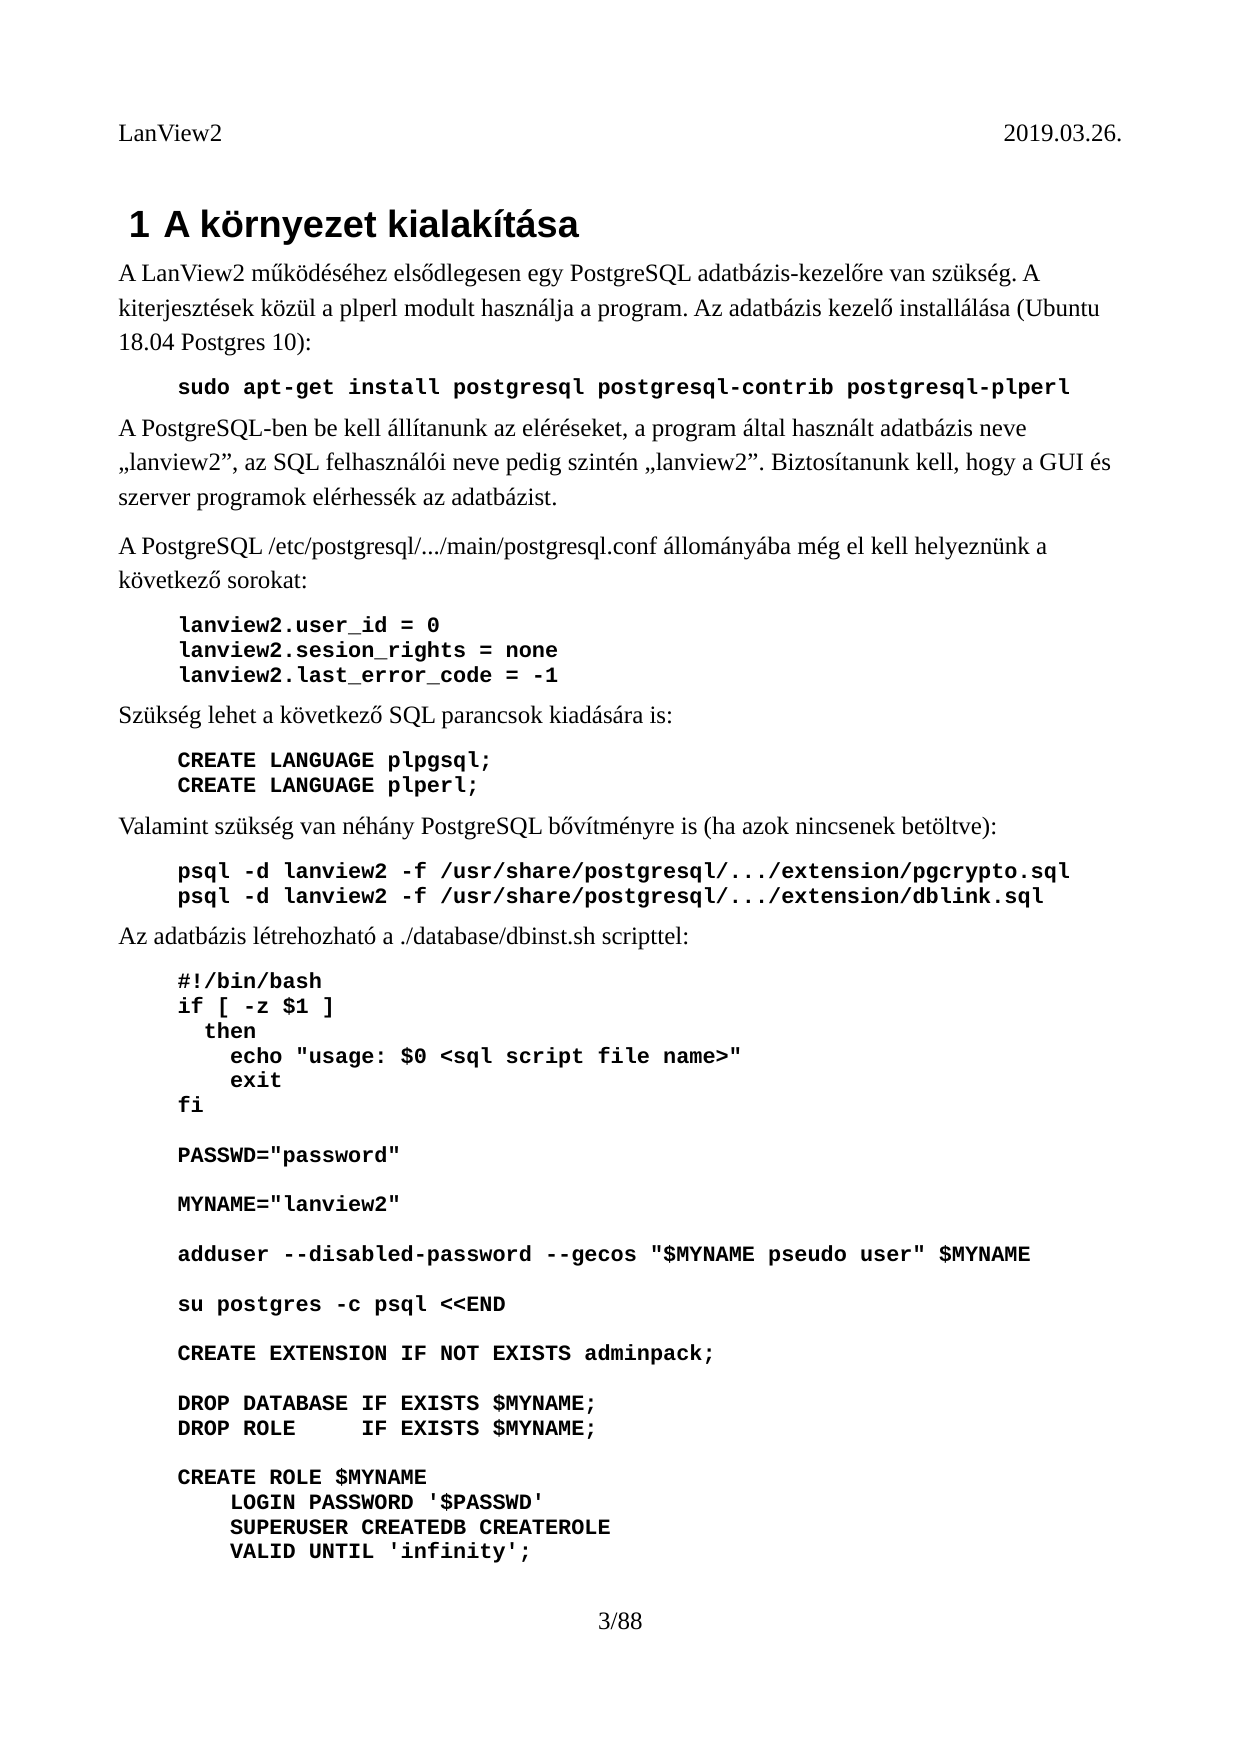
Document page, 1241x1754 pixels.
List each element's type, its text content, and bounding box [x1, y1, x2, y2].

text A PostgreSQL-ben be kell állítanunk az eléréseket, a program által használt adatbázis neve „lanview2”, az SQL felhasználói neve pedig szintén „lanview2”. Biztosítanunk kell, hogy a GUI és szerver programok elérhessék az adatbázist. [118, 413, 1122, 511]
text Az adatbázis létrehozható a ./database/dbinst.sh scripttel: [118, 921, 1122, 950]
text A LanView2 működéséhez elsődlegesen egy PostgreSQL adatbázis-kezelőre van szükség. A kiterjesztések közül a plperl modult használja a program. Az adatbázis kezelő installálása (Ubuntu 18.04 Postgres 10): [118, 258, 1122, 356]
text CREATE LANGUAGE plpgsql; CREATE LANGUAGE plperl; [177, 749, 1122, 799]
text A PostgreSQL /etc/postgresql/.../main/postgresql.conf állományába még el kell helyeznünk a következő sorokat: [118, 531, 1122, 594]
text Szükség lehet a következő SQL parancsok kiadására is: [118, 701, 1122, 729]
text lanview2.user_id = 0 lanview2.sesion_rights = none lanview2.last_error_code = -1 [177, 614, 1122, 689]
text #!/bin/bash if [ -z $1 ] then echo "usage: $0 <sql script file name>" exit fi PASSWD="password" MYNAME="lanview2" adduser --disabled-password --gecos "$MYNAME pseudo user" $MYNAME su postgres -c psql <<END CREATE EXTENSION IF NOT EXISTS adminpack; DROP DATABASE IF EXISTS $MYNAME; DROP ROLE IF EXISTS $MYNAME; CREATE ROLE $MYNAME LOGIN PASSWORD '$PASSWD' SUPERUSER CREATEDB CREATEROLE VALID UNTIL 'infinity'; [177, 970, 1122, 1565]
subtitle A környezet kialakítása [118, 202, 1122, 246]
text sudo apt-get install postgresql postgresql-contrib postgresql-plperl [177, 376, 1122, 401]
text psql -d lanview2 -f /usr/share/postgresql/.../extension/pgcrypto.sql psql -d lanview2 -f /usr/share/postgresql/.../extension/dblink.sql [177, 860, 1122, 909]
text Valamint szükség van néhány PostgreSQL bővítményre is (ha azok nincsenek betöltve): [118, 811, 1122, 840]
